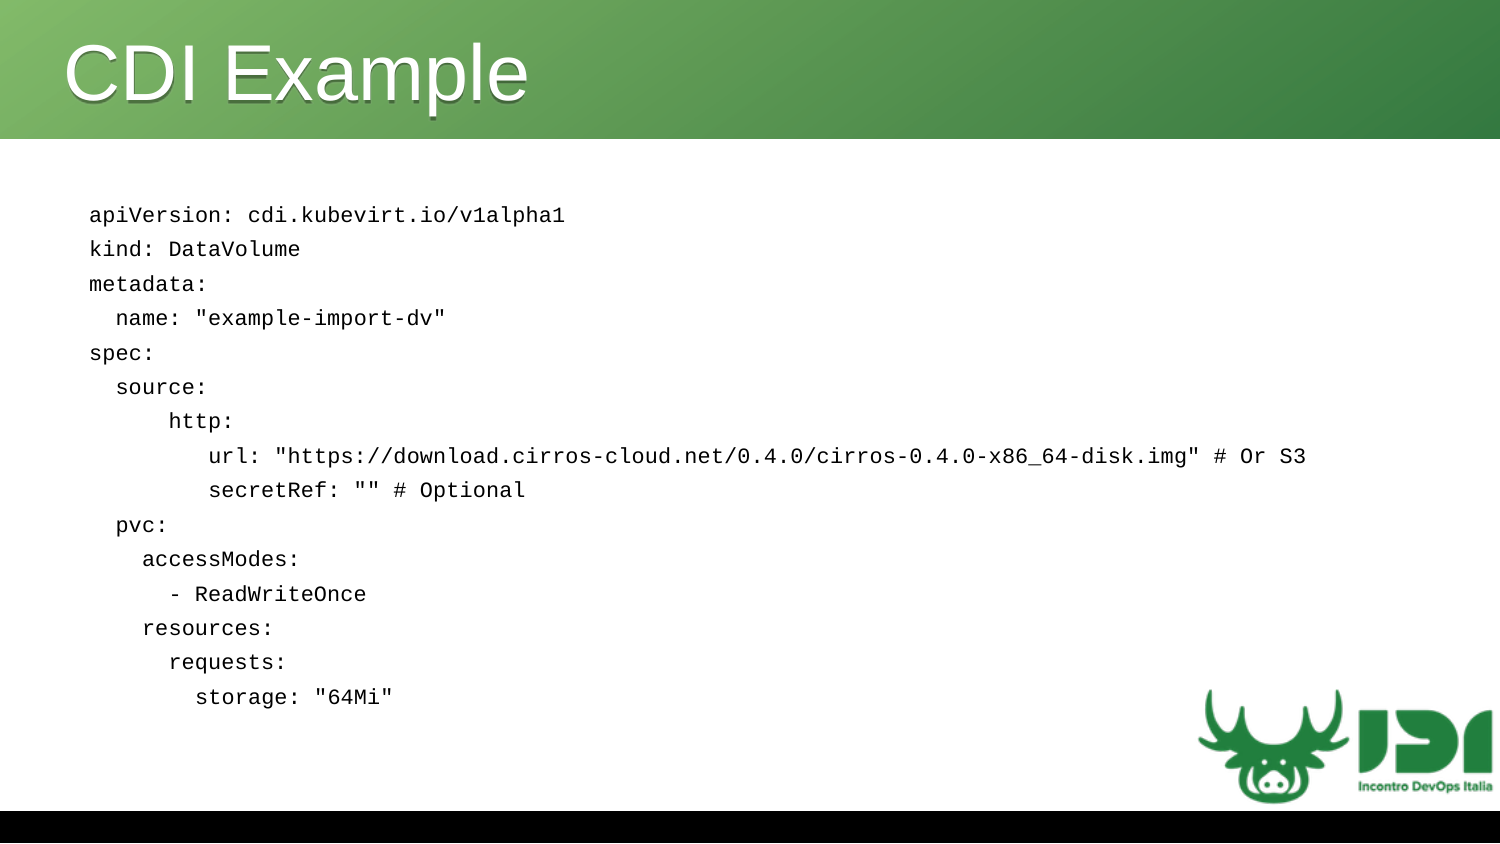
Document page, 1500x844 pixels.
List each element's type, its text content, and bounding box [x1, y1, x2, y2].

picture [0, 0, 1500, 139]
list apiVersion: cdi.kubevirt.io/v1alpha1 kind: DataVolume metadata: name: "example-import-dv" spec: source: http: url: "https://download.cirros-cloud.net/0.4.0/cirros-0.4.0-x86_64-disk.img" # Or S3 secretRef: "" # Optional pvc: accessModes: - ReadWriteOnce resources: requests: storage: "64Mi" [74, 196, 1351, 754]
title CDI Example [48, 7, 1426, 139]
picture [1142, 689, 1500, 805]
